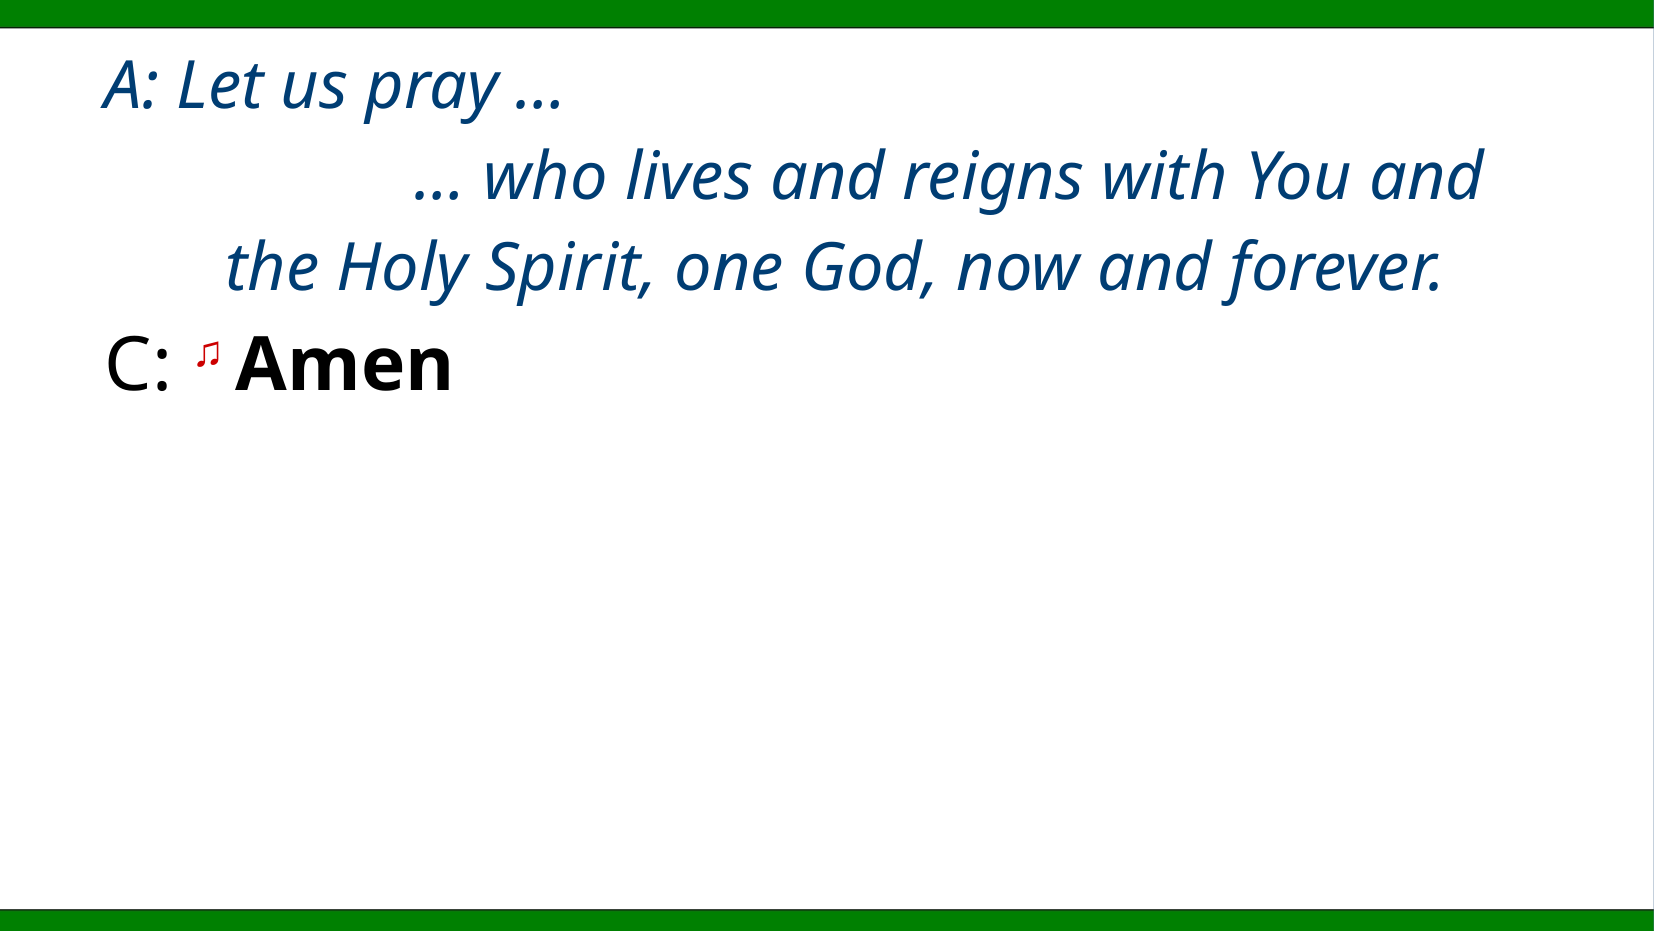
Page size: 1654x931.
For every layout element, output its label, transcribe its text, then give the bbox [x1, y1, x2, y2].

picture [0, 0, 1654, 931]
text_box A: Let us pray … … who lives and reigns with You and the Holy Spirit, one God, now and forever. C: ♫ Amen [90, 30, 1561, 411]
